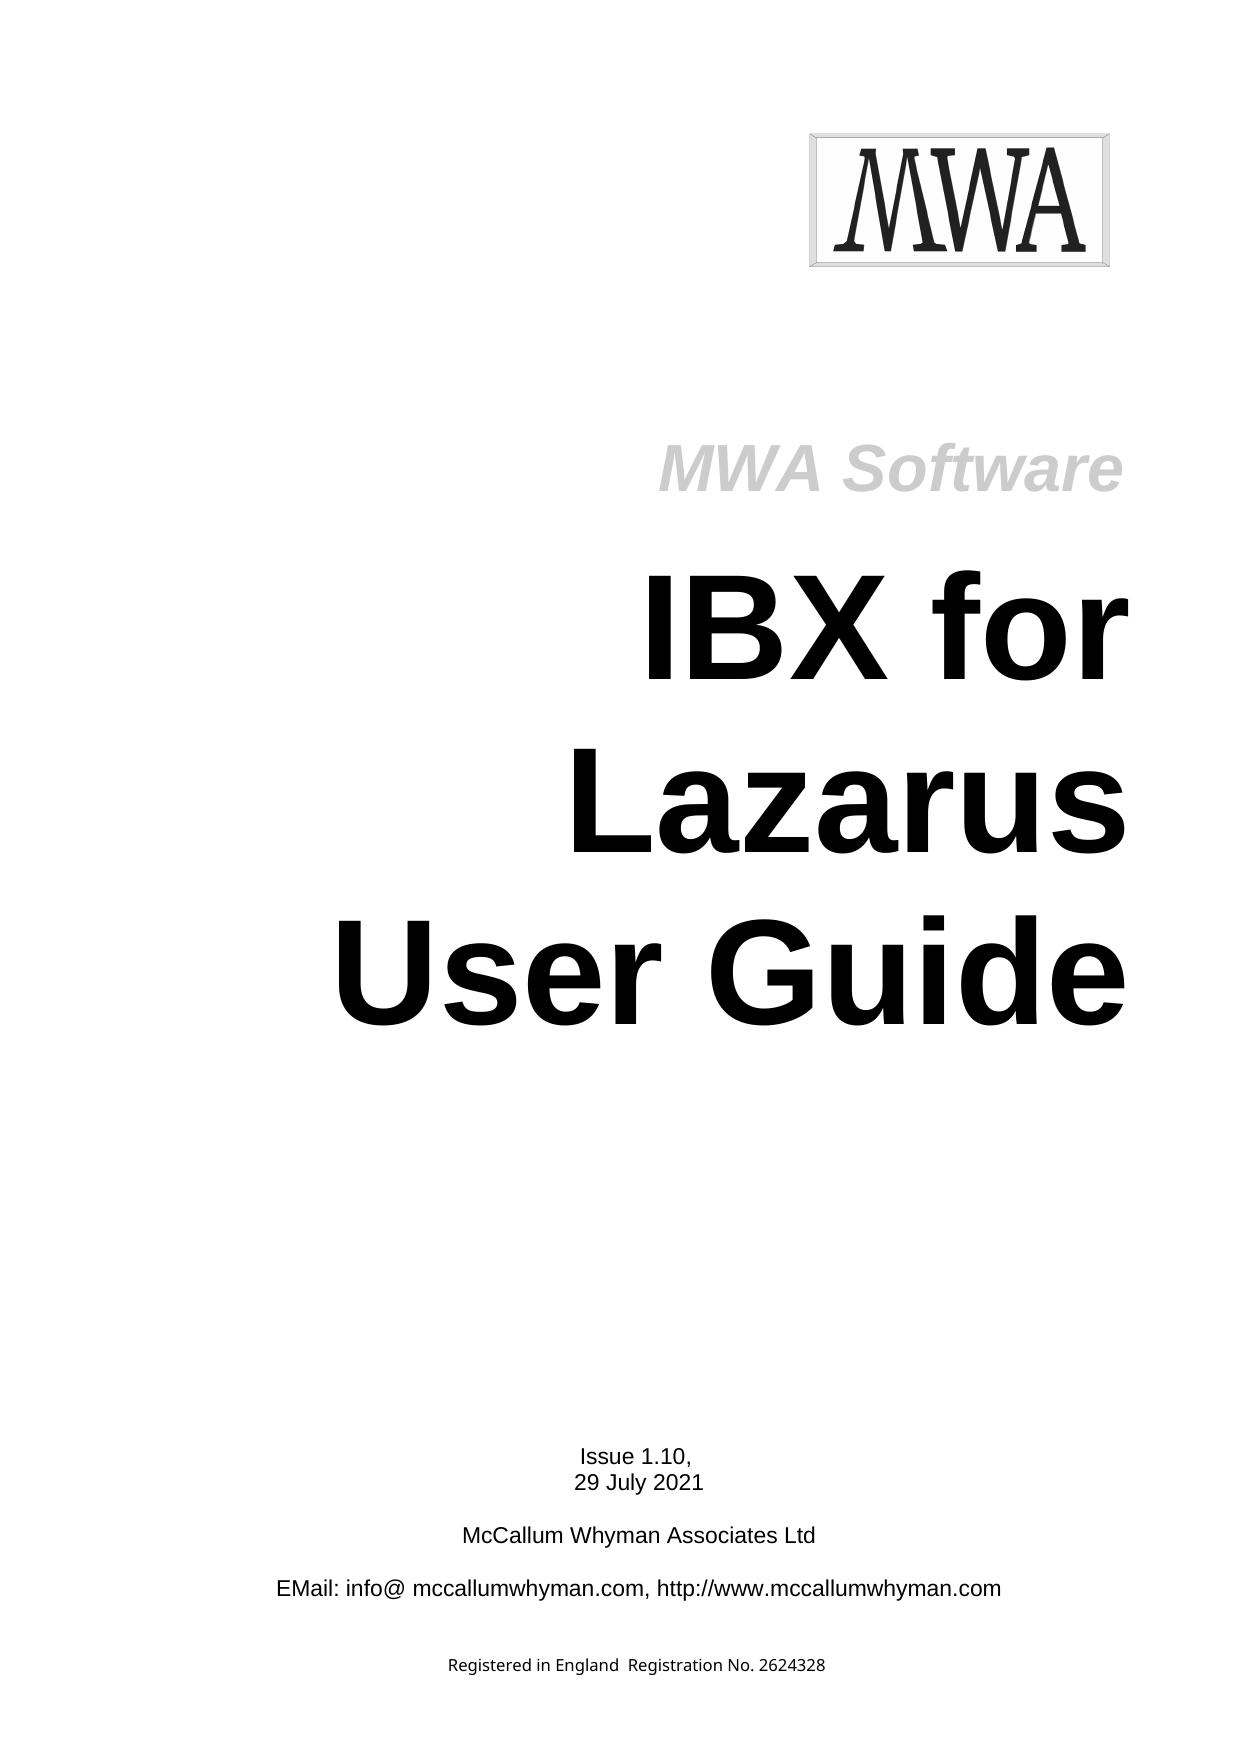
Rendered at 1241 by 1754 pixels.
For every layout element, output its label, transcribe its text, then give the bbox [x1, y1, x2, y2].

text MWA Software [230, 429, 1131, 505]
text EMail: info@ mccallumwhyman.com, http://www.mccallumwhyman.com [150, 1574, 1128, 1601]
text Issue 1.10, [150, 1443, 1128, 1469]
text 29 July 2021 [150, 1469, 1128, 1496]
text IBX for Lazarus User Guide [155, 505, 1131, 1056]
text McCallum Whyman Associates Ltd [150, 1522, 1128, 1548]
